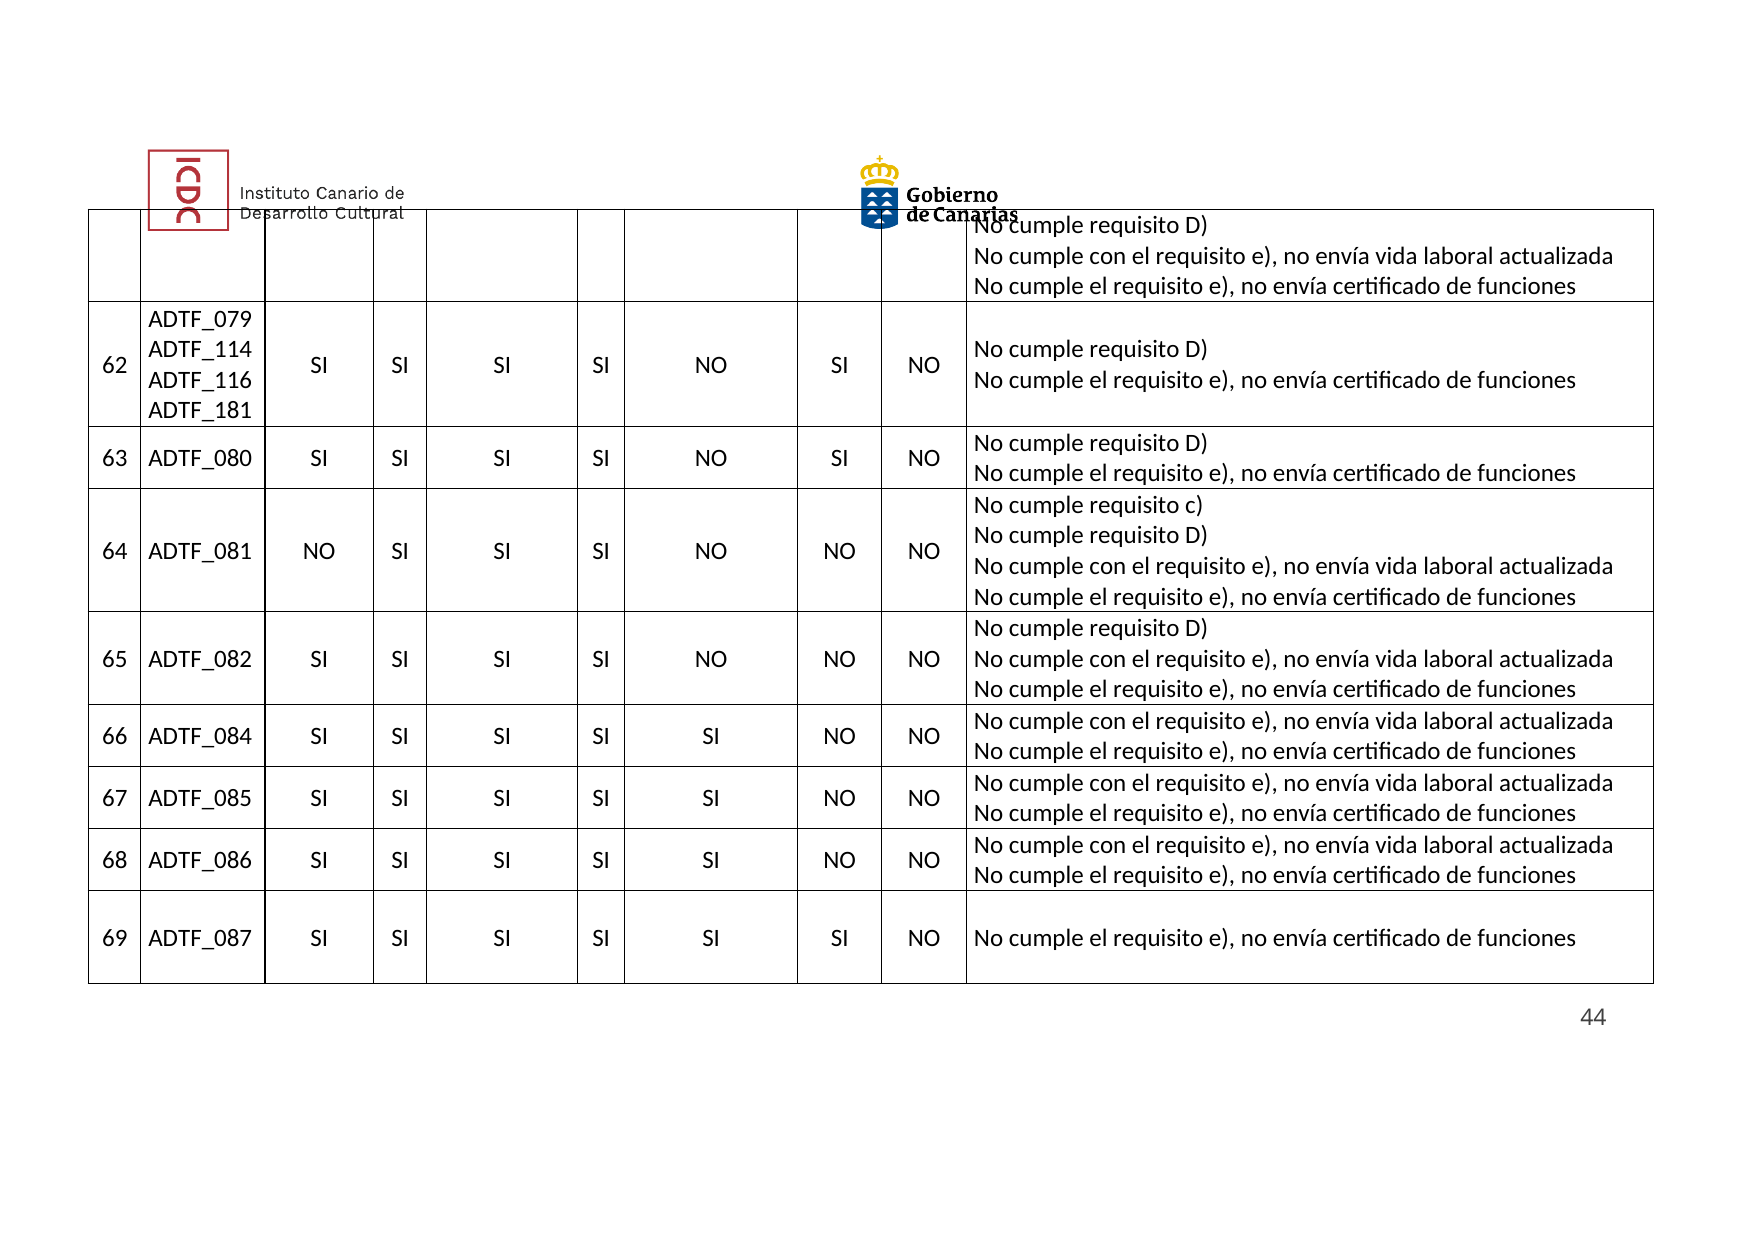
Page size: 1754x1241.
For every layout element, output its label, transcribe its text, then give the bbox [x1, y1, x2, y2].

table_cell SI [578, 427, 624, 488]
table_cell No cumple requisito c) No cumple requisito D) No cumple con el requisito e), no envía vida laboral actualizada No cumple el requisito e), no envía certificado de funciones [967, 489, 1653, 611]
table_cell [374, 210, 426, 301]
table_cell ADTF_086 [141, 829, 264, 890]
table_cell 66 [89, 705, 140, 766]
table_cell SI [578, 705, 624, 766]
table_cell SI [427, 705, 577, 766]
table_cell [578, 210, 624, 301]
table_cell SI [578, 489, 624, 611]
table_cell SI [374, 612, 426, 704]
table_cell 64 [89, 489, 140, 611]
table_cell SI [625, 767, 797, 828]
table_cell 67 [89, 767, 140, 828]
table_cell SI [625, 829, 797, 890]
table_cell SI [374, 302, 426, 426]
table_cell [625, 210, 797, 301]
table_cell SI [625, 891, 797, 983]
table_cell SI [427, 612, 577, 704]
table_cell SI [266, 427, 373, 488]
table_cell NO [882, 302, 966, 426]
table_cell SI [625, 705, 797, 766]
table_cell [882, 210, 966, 301]
table_cell NO [882, 829, 966, 890]
table_cell NO [798, 489, 881, 611]
table_cell ADTF_079 ADTF_114 ADTF_116 ADTF_181 [141, 302, 264, 426]
table_cell NO [882, 489, 966, 611]
table_cell SI [374, 767, 426, 828]
table_cell 68 [89, 829, 140, 890]
table_cell NO [882, 612, 966, 704]
table_cell SI [427, 302, 577, 426]
table_cell NO [882, 705, 966, 766]
table_cell No cumple requisito D) No cumple el requisito e), no envía certificado de funciones [967, 427, 1653, 488]
table_cell SI [374, 891, 426, 983]
table_cell SI [266, 829, 373, 890]
table_cell NO [798, 829, 881, 890]
table_cell SI [427, 489, 577, 611]
table_cell No cumple requisito D) No cumple con el requisito e), no envía vida laboral actualizada No cumple el requisito e), no envía certificado de funciones [967, 210, 1653, 301]
table_cell 69 [89, 891, 140, 983]
table_cell 62 [89, 302, 140, 426]
table_cell ADTF_087 [141, 891, 264, 983]
table_cell NO [625, 612, 797, 704]
table_cell No cumple el requisito e), no envía certificado de funciones [967, 891, 1653, 983]
table_cell SI [266, 705, 373, 766]
table_cell SI [374, 705, 426, 766]
table_cell 63 [89, 427, 140, 488]
table_cell SI [266, 891, 373, 983]
table_cell SI [427, 427, 577, 488]
table_cell No cumple con el requisito e), no envía vida laboral actualizada No cumple el requisito e), no envía certificado de funciones [967, 705, 1653, 766]
table_cell ADTF_081 [141, 489, 264, 611]
table_cell No cumple con el requisito e), no envía vida laboral actualizada No cumple el requisito e), no envía certificado de funciones [967, 829, 1653, 890]
table_cell SI [427, 767, 577, 828]
table_cell SI [578, 612, 624, 704]
table_cell [141, 210, 264, 301]
table_cell ADTF_082 [141, 612, 264, 704]
table_cell 65 [89, 612, 140, 704]
table_cell SI [266, 302, 373, 426]
table_cell SI [266, 767, 373, 828]
table_cell NO [882, 891, 966, 983]
table_cell [427, 210, 577, 301]
table_cell [266, 210, 373, 301]
table_cell [798, 210, 881, 301]
table_cell ADTF_080 [141, 427, 264, 488]
table_cell NO [882, 767, 966, 828]
table_cell No cumple requisito D) No cumple con el requisito e), no envía vida laboral actualizada No cumple el requisito e), no envía certificado de funciones [967, 612, 1653, 704]
table_cell NO [798, 705, 881, 766]
table_cell SI [578, 302, 624, 426]
table_cell SI [427, 829, 577, 890]
table_cell NO [625, 489, 797, 611]
table_cell SI [578, 767, 624, 828]
table_cell NO [266, 489, 373, 611]
table_cell No cumple requisito D) No cumple el requisito e), no envía certificado de funciones [967, 302, 1653, 426]
table_cell SI [266, 612, 373, 704]
table_cell ADTF_084 [141, 705, 264, 766]
table_cell NO [625, 302, 797, 426]
table_cell ADTF_085 [141, 767, 264, 828]
table_cell NO [798, 612, 881, 704]
table_cell SI [578, 829, 624, 890]
table_cell SI [578, 891, 624, 983]
table_cell SI [798, 302, 881, 426]
table_cell NO [625, 427, 797, 488]
table_cell SI [374, 427, 426, 488]
table_cell SI [374, 829, 426, 890]
table_cell SI [798, 891, 881, 983]
table_cell SI [798, 427, 881, 488]
table_cell [89, 210, 140, 301]
table_cell NO [798, 767, 881, 828]
table_cell SI [374, 489, 426, 611]
table_cell NO [882, 427, 966, 488]
table_cell SI [427, 891, 577, 983]
table_cell No cumple con el requisito e), no envía vida laboral actualizada No cumple el requisito e), no envía certificado de funciones [967, 767, 1653, 828]
